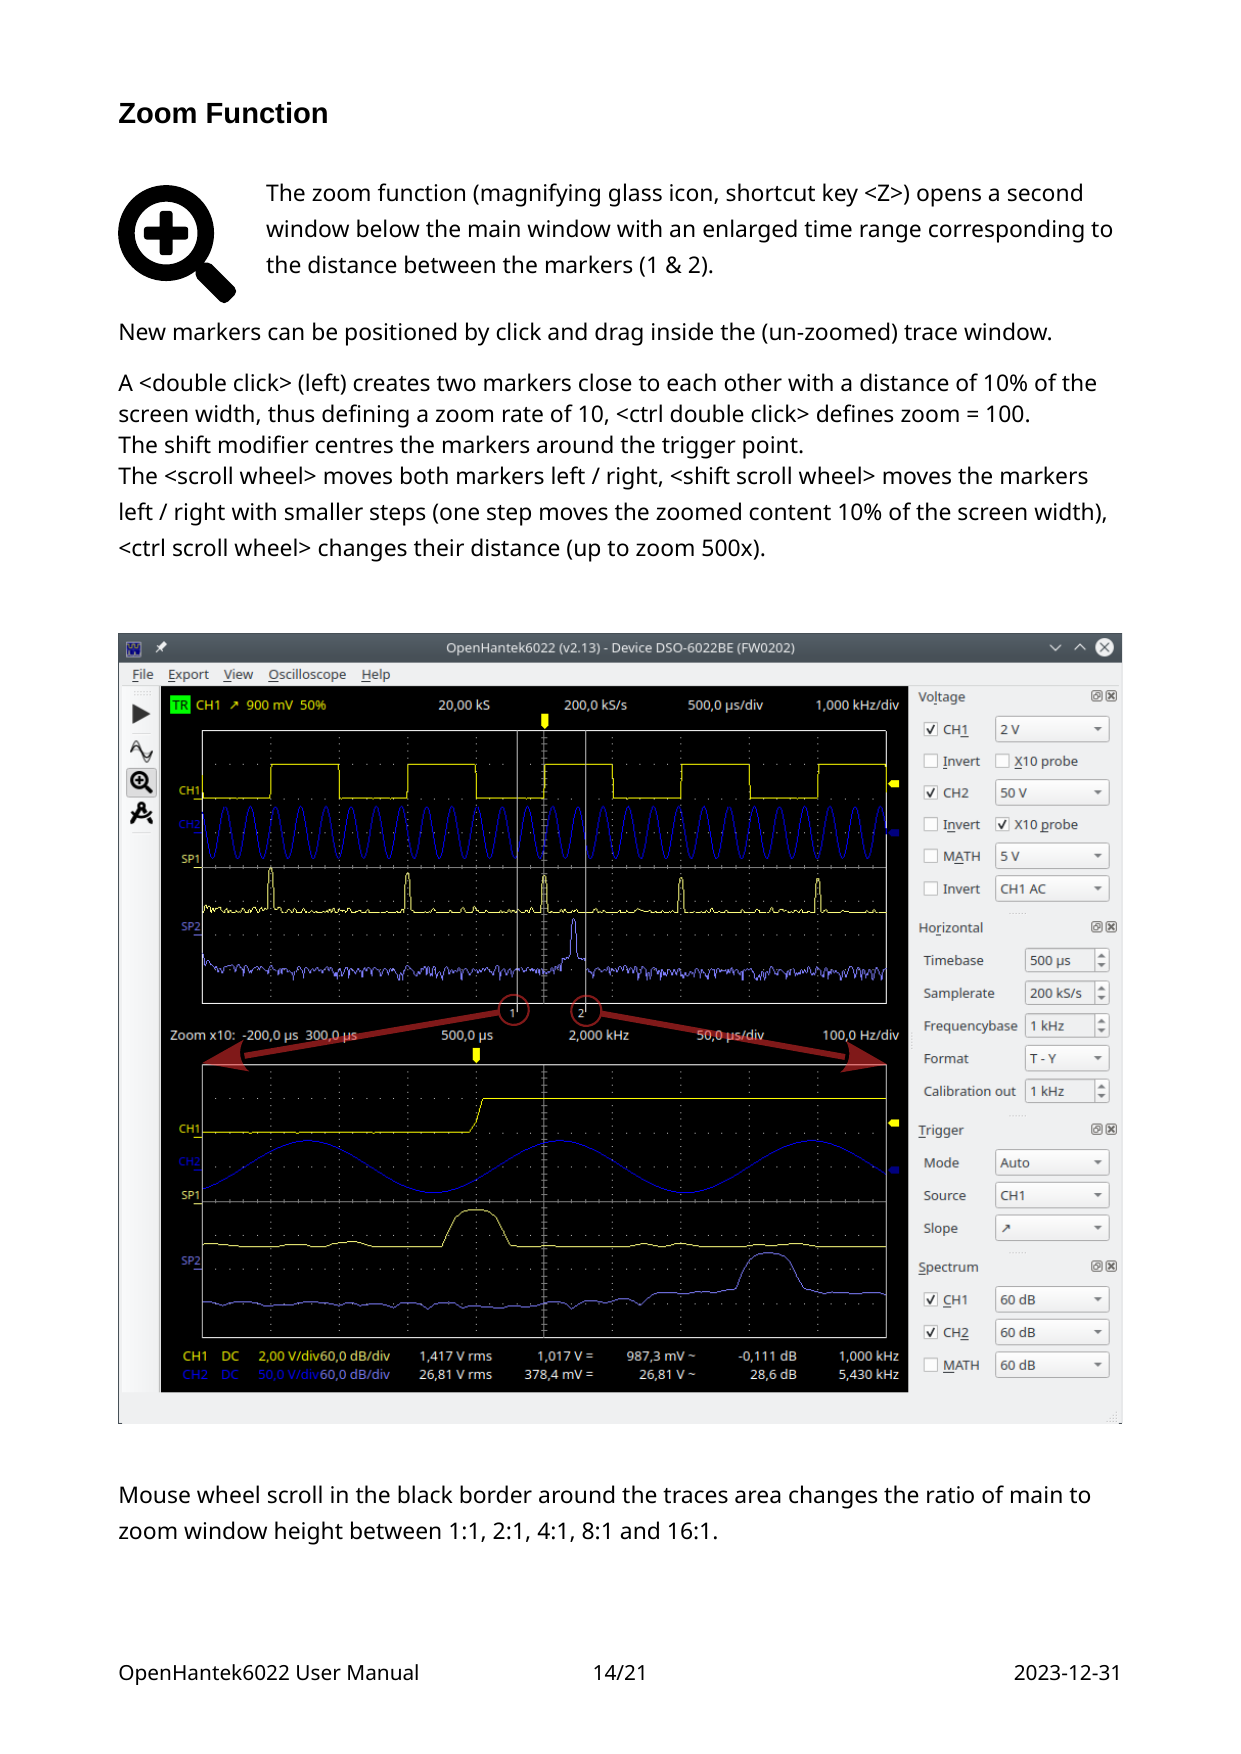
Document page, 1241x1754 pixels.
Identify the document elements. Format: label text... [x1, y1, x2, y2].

subtitle Zoom Function [118, 96, 1122, 129]
subtitle A <double click> (left) creates two markers close to each other with a distance of 10% of the screen width, thus defining a zoom rate of 10, <ctrl double click> defines zoom = 100. [118, 367, 1122, 429]
subtitle The <scroll wheel> moves both markers left / right, <shift scroll wheel> moves the markers left / right with smaller steps (one step moves the zoomed content 10% of the screen width), <ctrl scroll wheel> changes their distance (up to zoom 500x). [118, 460, 1122, 563]
subtitle The shift modifier centres the markers around the trigger point. [118, 429, 1122, 460]
subtitle The zoom function (magnifying glass icon, shortcut key <Z>) opens a second window below the main window with an enlarged time range corresponding to the distance between the markers (1 & 2). New markers can be positioned by click and drag inside the (un-zoomed) trace window. [118, 177, 1122, 347]
subtitle Mouse wheel scroll in the black border around the traces area changes the ratio of main to zoom window height between 1:1, 2:1, 4:1, 8:1 and 16:1. [118, 1479, 1122, 1546]
picture [118, 633, 1123, 1424]
